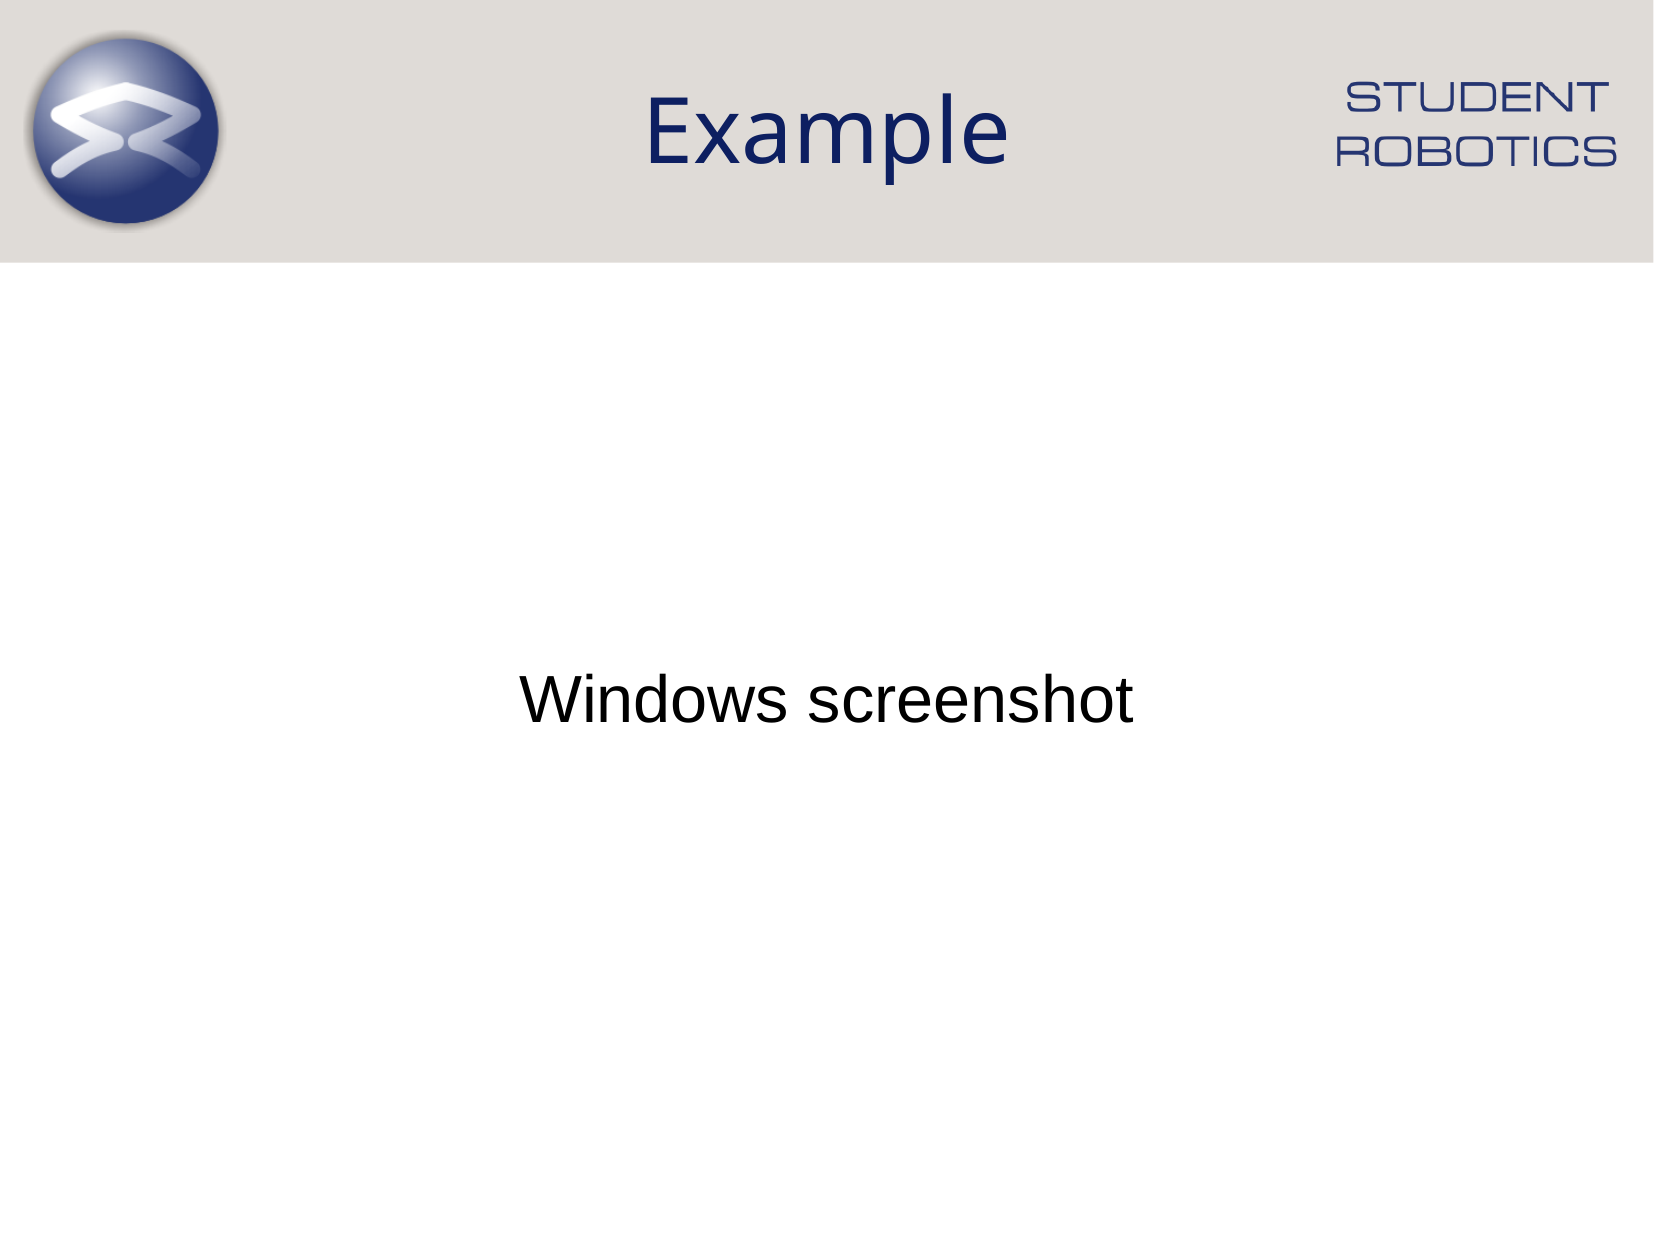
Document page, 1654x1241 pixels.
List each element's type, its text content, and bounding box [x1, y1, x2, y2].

subtitle Windows screenshot [82, 297, 1571, 1102]
title Example [82, 0, 1571, 257]
picture [9, 19, 82, 245]
picture [1571, 68, 1633, 174]
